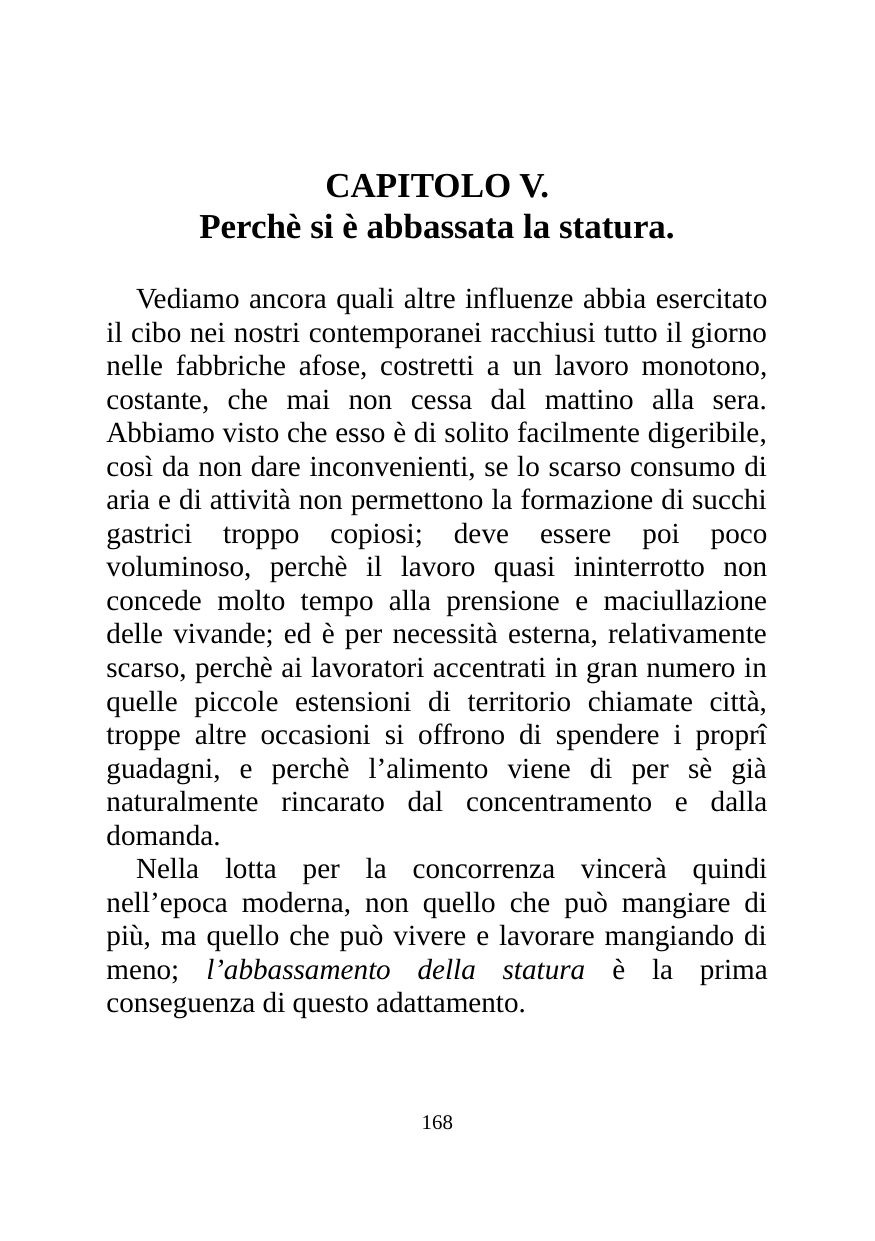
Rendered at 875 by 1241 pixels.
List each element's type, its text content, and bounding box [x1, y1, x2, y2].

text Vediamo ancora quali altre influenze abbia esercitato il cibo nei nostri contemporanei racchiusi tutto il giorno nelle fabbriche afose, costretti a un lavoro monotono, costante, che mai non cessa dal mattino alla sera. Abbiamo visto che esso è di solito facilmente digeribile, così da non dare inconvenienti, se lo scarso consumo di aria e di attività non permettono la formazione di succhi gastrici troppo copiosi; deve essere poi poco voluminoso, perchè il lavoro quasi ininterrotto non concede molto tempo alla prensione e maciullazione delle vivande; ed è per necessità esterna, relativamente scarso, perchè ai lavoratori accentrati in gran numero in quelle piccole estensioni di territorio chiamate città, troppe altre occasioni si offrono di spendere i proprî guadagni, e perchè l’alimento viene di per sè già naturalmente rincarato dal concentramento e dalla domanda. [106, 281, 768, 851]
text Nella lotta per la concorrenza vincerà quindi nell’epoca moderna, non quello che può mangiare di più, ma quello che può vivere e lavorare mangiando di meno; l’abbassamento della statura è la prima conseguenza di questo adattamento. [106, 851, 768, 1019]
subtitle CAPITOLO V. Perchè si è abbassata la statura. [106, 165, 768, 246]
